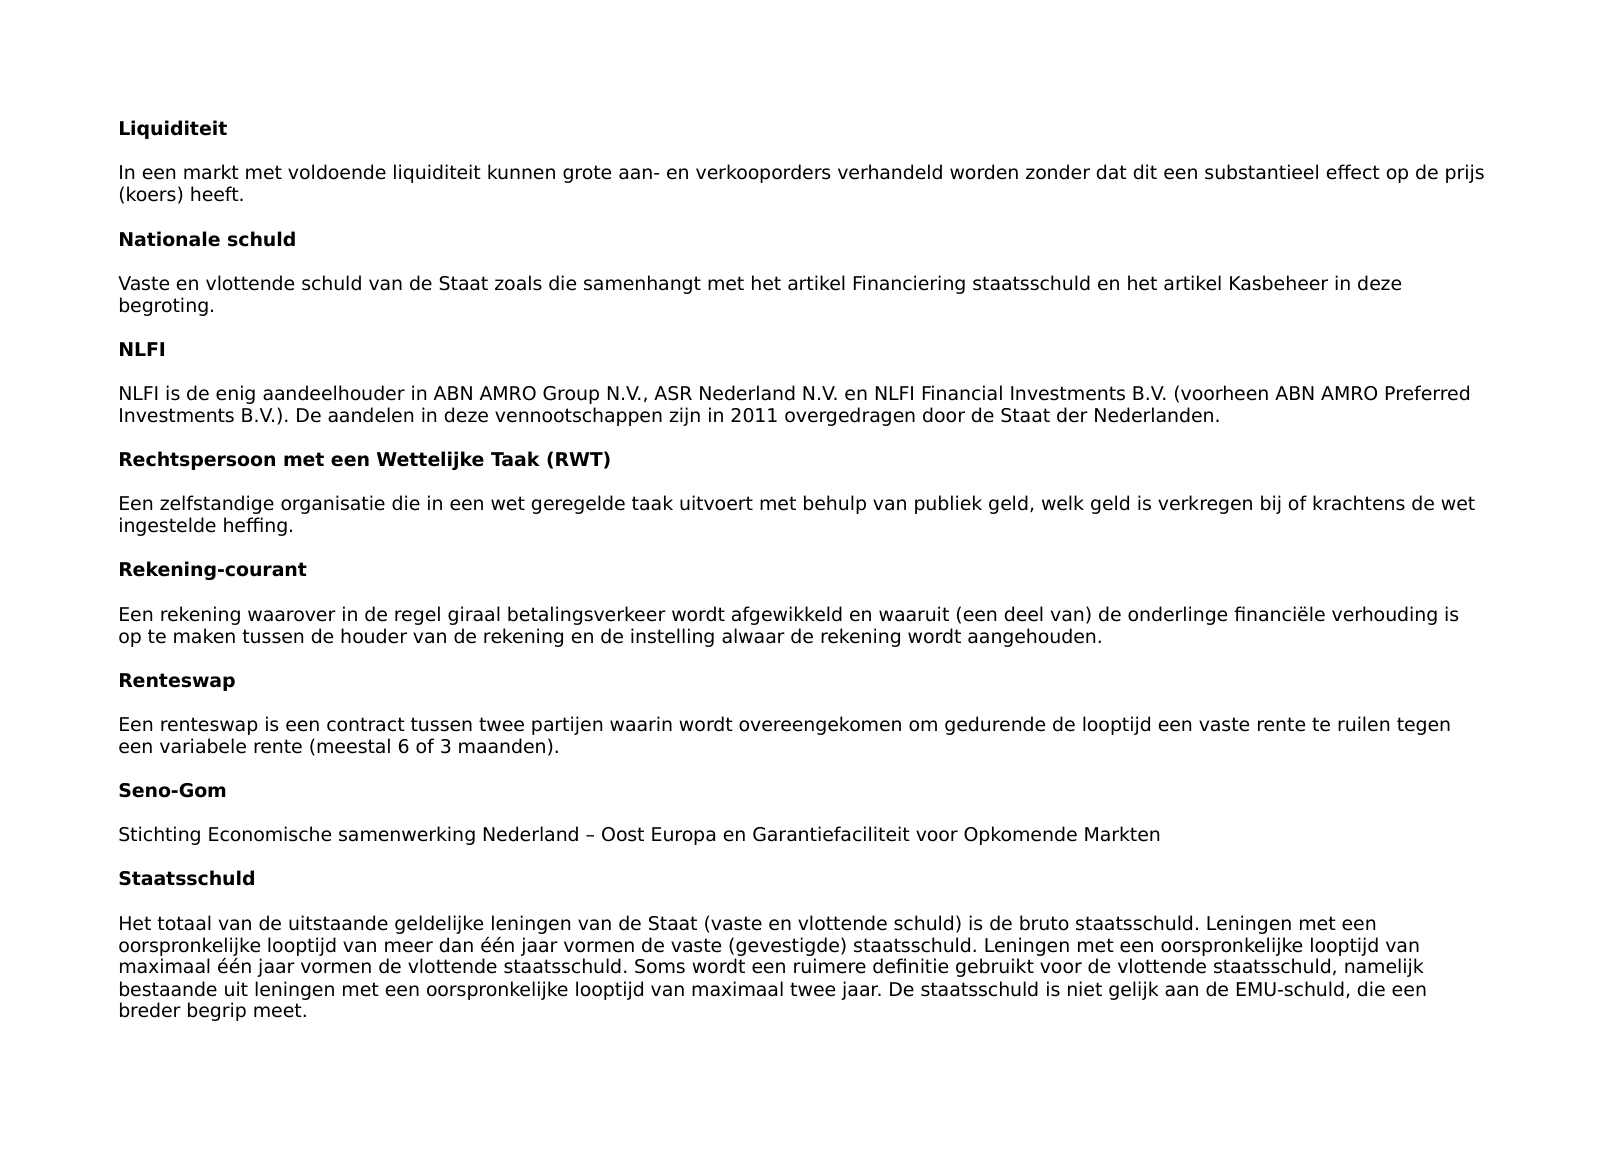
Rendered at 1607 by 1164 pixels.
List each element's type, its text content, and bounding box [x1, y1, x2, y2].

text NLFI is de enig aandeelhouder in ABN AMRO Group N.V., ASR Nederland N.V. en NLFI Financial Investments B.V. (voorheen ABN AMRO Preferred Investments B.V.). De aandelen in deze vennootschappen zijn in 2011 overgedragen door de Staat der Nederlanden. [118, 383, 1488, 427]
subtitle Staatsschuld [118, 868, 1488, 890]
subtitle Rekening-courant [118, 559, 1488, 581]
text Een zelfstandige organisatie die in een wet geregelde taak uitvoert met behulp van publiek geld, welk geld is verkregen bij of krachtens de wet ingestelde heffing. [118, 493, 1488, 537]
text Het totaal van de uitstaande geldelijke leningen van de Staat (vaste en vlottende schuld) is de bruto staatsschuld. Leningen met een oorspronkelijke looptijd van meer dan één jaar vormen de vaste (gevestigde) staatsschuld. Leningen met een oorspronkelijke looptijd van maximaal één jaar vormen de vlottende staatsschuld. Soms wordt een ruimere definitie gebruikt voor de vlottende staatsschuld, namelijk bestaande uit leningen met een oorspronkelijke looptijd van maximaal twee jaar. De staatsschuld is niet gelijk aan de EMU-schuld, die een breder begrip meet. [118, 912, 1488, 1022]
subtitle NLFI [118, 339, 1488, 361]
subtitle Liquiditeit [118, 118, 1488, 140]
text Een renteswap is een contract tussen twee partijen waarin wordt overeengekomen om gedurende de looptijd een vaste rente te ruilen tegen een variabele rente (meestal 6 of 3 maanden). [118, 714, 1488, 758]
subtitle Seno-Gom [118, 780, 1488, 802]
text In een markt met voldoende liquiditeit kunnen grote aan- en verkooporders verhandeld worden zonder dat dit een substantieel effect op de prijs (koers) heeft. [118, 162, 1488, 206]
text Vaste en vlottende schuld van de Staat zoals die samenhangt met het artikel Financiering staatsschuld en het artikel Kasbeheer in deze begroting. [118, 273, 1488, 317]
text Een rekening waarover in de regel giraal betalingsverkeer wordt afgewikkeld en waaruit (een deel van) de onderlinge financiële verhouding is op te maken tussen de houder van de rekening en de instelling alwaar de rekening wordt aangehouden. [118, 603, 1488, 647]
subtitle Rechtspersoon met een Wettelijke Taak (RWT) [118, 449, 1488, 471]
subtitle Nationale schuld [118, 228, 1488, 250]
text Stichting Economische samenwerking Nederland – Oost Europa en Garantiefaciliteit voor Opkomende Markten [118, 824, 1488, 846]
subtitle Renteswap [118, 670, 1488, 692]
